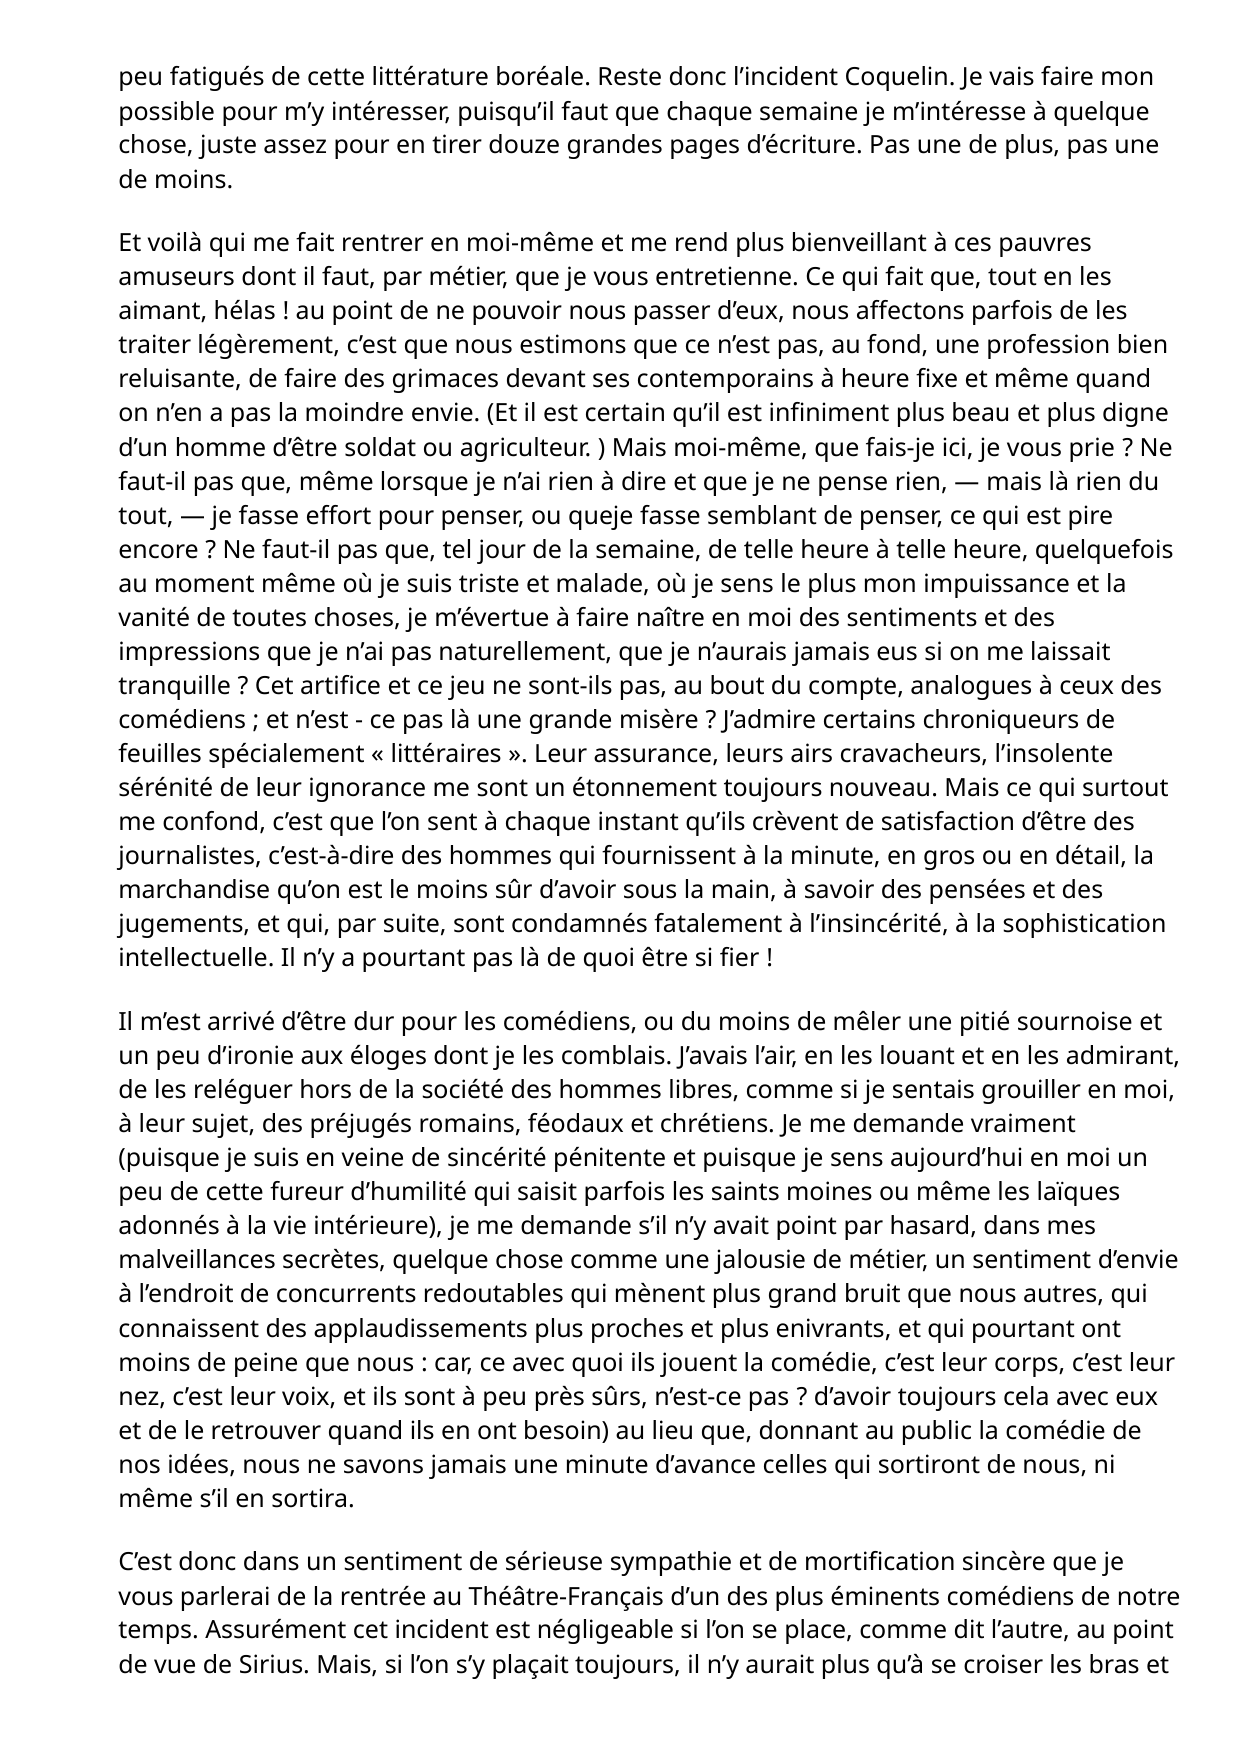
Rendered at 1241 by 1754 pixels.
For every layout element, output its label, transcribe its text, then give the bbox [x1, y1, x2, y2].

text peu fatigués de cette littérature boréale. Reste donc l’incident Coquelin. Je vais faire mon possible pour m’y intéresser, puisqu’il faut que chaque semaine je m’intéresse à quelque chose, juste assez pour en tirer douze grandes pages d’écriture. Pas une de plus, pas une de moins. [118, 59, 1181, 195]
text C’est donc dans un sentiment de sérieuse sympathie et de mortification sincère que je vous parlerai de la rentrée au Théâtre-Français d’un des plus éminents comédiens de notre temps. Assurément cet incident est négligeable si l’on se place, comme dit l’autre, au point de vue de Sirius. Mais, si l’on s’y plaçait toujours, il n’y aurait plus qu’à se croiser les bras et [118, 1544, 1181, 1680]
text Il m’est arrivé d’être dur pour les comédiens, ou du moins de mêler une pitié sournoise et un peu d’ironie aux éloges dont je les comblais. J’avais l’air, en les louant et en les admirant, de les reléguer hors de la société des hommes libres, comme si je sentais grouiller en moi, à leur sujet, des préjugés romains, féodaux et chrétiens. Je me demande vraiment (puisque je suis en veine de sincérité pénitente et puisque je sens aujourd’hui en moi un peu de cette fureur d’humilité qui saisit parfois les saints moines ou même les laïques adonnés à la vie intérieure), je me demande s’il n’y avait point par hasard, dans mes malveillances secrètes, quelque chose comme une jalousie de métier, un sentiment d’envie à l’endroit de concurrents redoutables qui mènent plus grand bruit que nous autres, qui connaissent des applaudissements plus proches et plus enivrants, et qui pourtant ont moins de peine que nous : car, ce avec quoi ils jouent la comédie, c’est leur corps, c’est leur nez, c’est leur voix, et ils sont à peu près sûrs, n’est-ce pas ? d’avoir toujours cela avec eux et de le retrouver quand ils en ont besoin) au lieu que, donnant au public la comédie de nos idées, nous ne savons jamais une minute d’avance celles qui sortiront de nous, ni même s’il en sortira. [118, 1004, 1181, 1514]
text Et voilà qui me fait rentrer en moi-même et me rend plus bienveillant à ces pauvres amuseurs dont il faut, par métier, que je vous entretienne. Ce qui fait que, tout en les aimant, hélas ! au point de ne pouvoir nous passer d’eux, nous affectons parfois de les traiter légèrement, c’est que nous estimons que ce n’est pas, au fond, une profession bien reluisante, de faire des grimaces devant ses contemporains à heure fixe et même quand on n’en a pas la moindre envie. (Et il est certain qu’il est infiniment plus beau et plus digne d’un homme d’être soldat ou agriculteur. ) Mais moi-même, que fais-je ici, je vous prie ? Ne faut-il pas que, même lorsque je n’ai rien à dire et que je ne pense rien, — mais là rien du tout, — je fasse effort pour penser, ou queje fasse semblant de penser, ce qui est pire encore ? Ne faut-il pas que, tel jour de la semaine, de telle heure à telle heure, quelquefois au moment même où je suis triste et malade, où je sens le plus mon impuissance et la vanité de toutes choses, je m’évertue à faire naître en moi des sentiments et des impressions que je n’ai pas naturellement, que je n’aurais jamais eus si on me laissait tranquille ? Cet artifice et ce jeu ne sont-ils pas, au bout du compte, analogues à ceux des comédiens ; et n’est - ce pas là une grande misère ? J’admire certains chroniqueurs de feuilles spécialement « littéraires ». Leur assurance, leurs airs cravacheurs, l’insolente sérénité de leur ignorance me sont un étonnement toujours nouveau. Mais ce qui surtout me confond, c’est que l’on sent à chaque instant qu’ils crèvent de satisfaction d’être des journalistes, c’est-à-dire des hommes qui fournissent à la minute, en gros ou en détail, la marchandise qu’on est le moins sûr d’avoir sous la main, à savoir des pensées et des jugements, et qui, par suite, sont condamnés fatalement à l’insincérité, à la sophistication intellectuelle. Il n’y a pourtant pas là de quoi être si fier ! [118, 225, 1181, 974]
